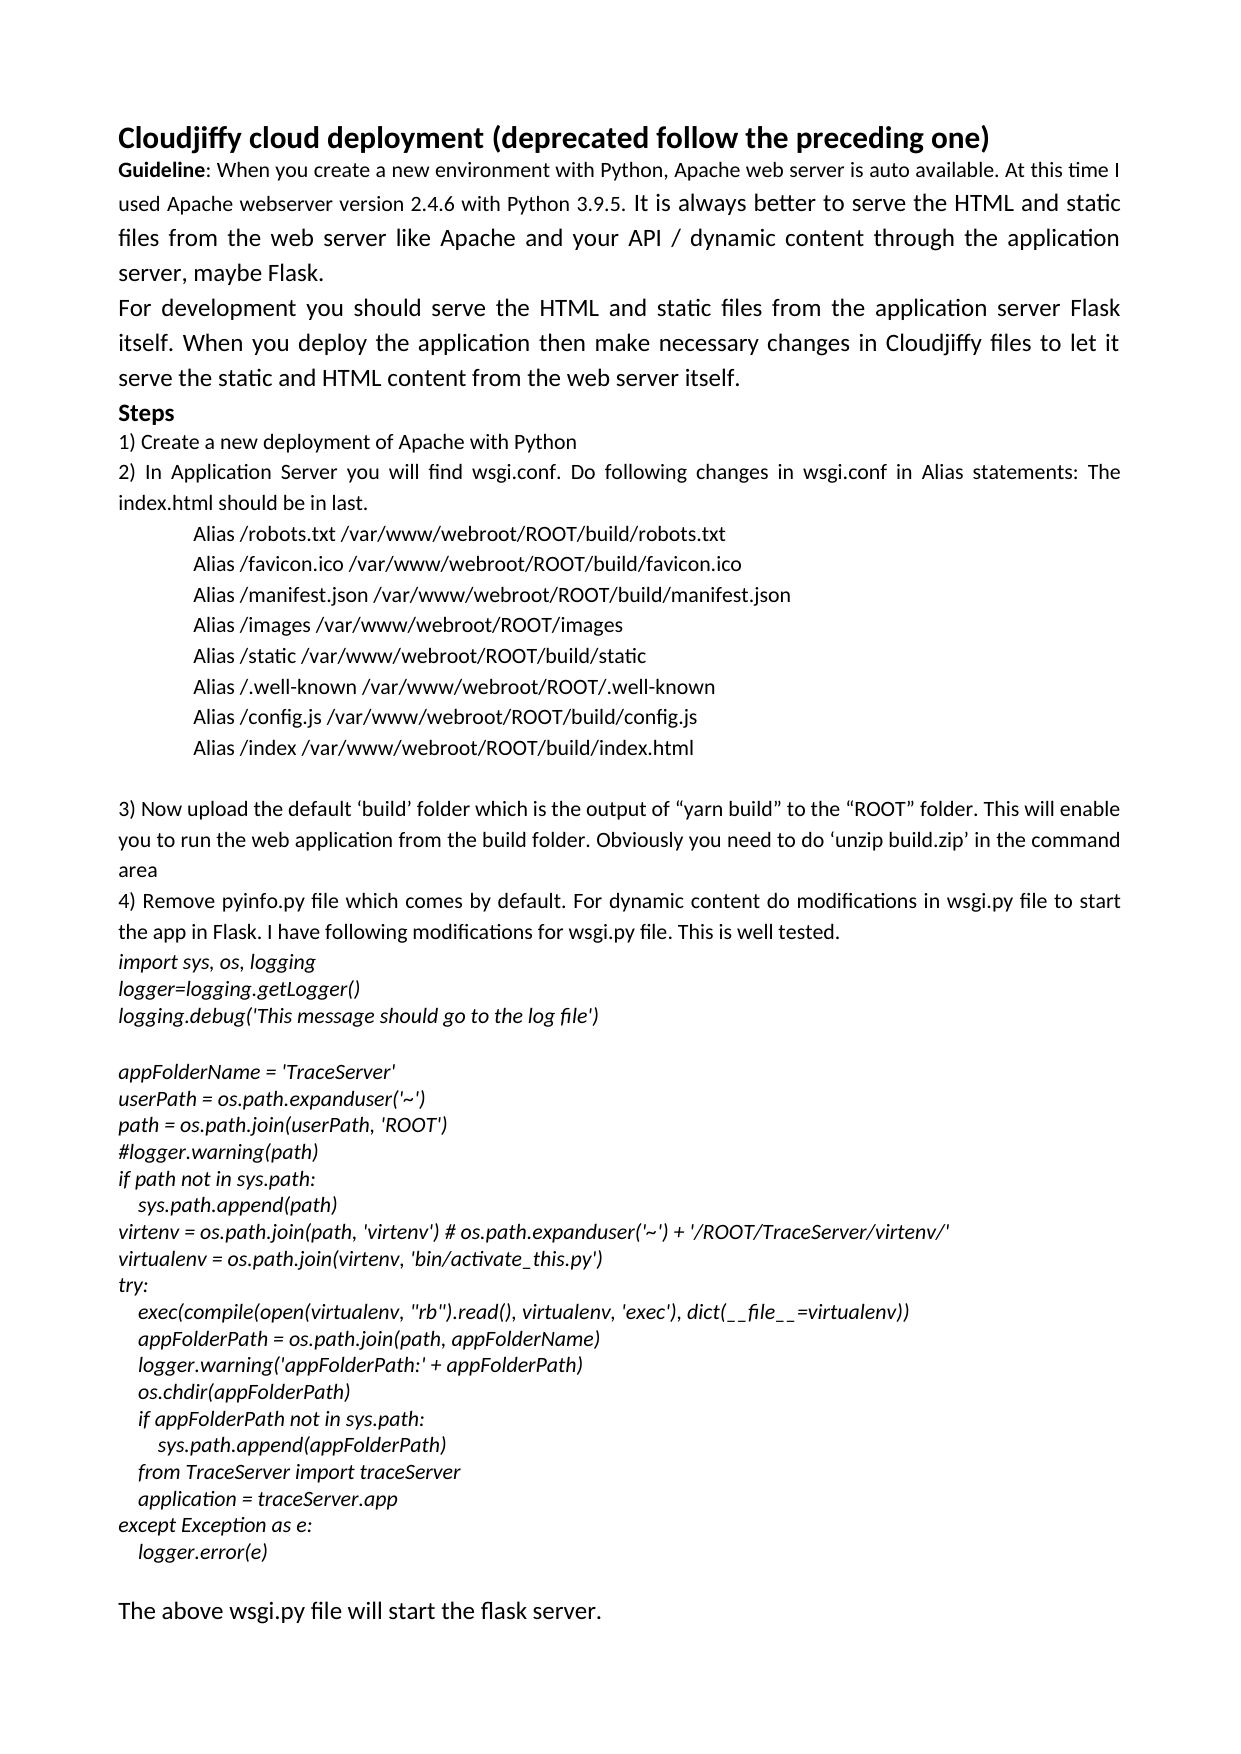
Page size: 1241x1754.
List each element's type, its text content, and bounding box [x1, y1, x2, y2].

text Guideline: When you create a new environment with Python, Apache web server is auto available. At this time I used Apache webserver version 2.4.6 with Python 3.9.5. It is always better to serve the HTML and static files from the web server like Apache and your API / dynamic content through the application server, maybe Flask. [118, 156, 1122, 288]
text appFolderPath = os.path.join(path, appFolderName) [118, 1325, 1122, 1352]
text For development you should serve the HTML and static files from the application server Flask itself. When you deploy the application then make necessary changes in Cloudjiffy files to let it serve the static and HTML content from the web server itself. [118, 292, 1122, 393]
text if appFolderPath not in sys.path: [118, 1405, 1122, 1432]
text import sys, os, logging [118, 948, 1122, 975]
text Alias /index /var/www/webroot/ROOT/build/index.html [118, 734, 1122, 761]
text Alias /config.js /var/www/webroot/ROOT/build/config.js [118, 703, 1122, 730]
text logger.warning('appFolderPath:' + appFolderPath) [118, 1352, 1122, 1378]
subtitle Cloudjiffy cloud deployment (deprecated follow the preceding one) [118, 118, 1122, 156]
text Alias /manifest.json /var/www/webroot/ROOT/build/manifest.json [118, 581, 1122, 608]
text if path not in sys.path: [118, 1165, 1122, 1192]
text Steps [118, 397, 1122, 428]
text 3) Now upload the default ‘build’ folder which is the output of “yarn build” to the “ROOT” folder. This will enable you to run the web application from the build folder. Obviously you need to do ‘unzip build.zip’ in the command area [118, 795, 1122, 883]
text exec(compile(open(virtualenv, "rb").read(), virtualenv, 'exec'), dict(__file__=virtualenv)) [118, 1298, 1122, 1325]
text logger.error(e) [118, 1538, 1122, 1565]
text path = os.path.join(userPath, 'ROOT') [118, 1112, 1122, 1138]
text Alias /.well-known /var/www/webroot/ROOT/.well-known [118, 673, 1122, 699]
text logging.debug('This message should go to the log file') [118, 1002, 1122, 1028]
text 4) Remove pyinfo.py file which comes by default. For dynamic content do modifications in wsgi.py file to start the app in Flask. I have following modifications for wsgi.py file. This is well tested. [118, 887, 1122, 944]
text virtenv = os.path.join(path, 'virtenv') # os.path.expanduser('~') + '/ROOT/TraceServer/virtenv/' [118, 1218, 1122, 1245]
text #logger.warning(path) [118, 1138, 1122, 1165]
text sys.path.append(appFolderPath) [118, 1432, 1122, 1458]
text userPath = os.path.expanduser('~') [118, 1085, 1122, 1112]
text os.chdir(appFolderPath) [118, 1378, 1122, 1405]
text Alias /favicon.ico /var/www/webroot/ROOT/build/favicon.ico [118, 550, 1122, 577]
text from TraceServer import traceServer [118, 1458, 1122, 1485]
text try: [118, 1272, 1122, 1298]
text sys.path.append(path) [118, 1192, 1122, 1218]
text virtualenv = os.path.join(virtenv, 'bin/activate_this.py') [118, 1245, 1122, 1272]
text application = traceServer.app [118, 1485, 1122, 1512]
text appFolderName = 'TraceServer' [118, 1058, 1122, 1085]
text 1) Create a new deployment of Apache with Python [118, 428, 1122, 454]
text Alias /static /var/www/webroot/ROOT/build/static [118, 642, 1122, 669]
text Alias /robots.txt /var/www/webroot/ROOT/build/robots.txt [118, 520, 1122, 546]
text Alias /images /var/www/webroot/ROOT/images [118, 612, 1122, 638]
text except Exception as e: [118, 1512, 1122, 1538]
text The above wsgi.py file will start the flask server. [118, 1595, 1122, 1625]
text 2) In Application Server you will find wsgi.conf. Do following changes in wsgi.conf in Alias statements: The index.html should be in last. [118, 458, 1122, 516]
text logger=logging.getLogger() [118, 975, 1122, 1002]
